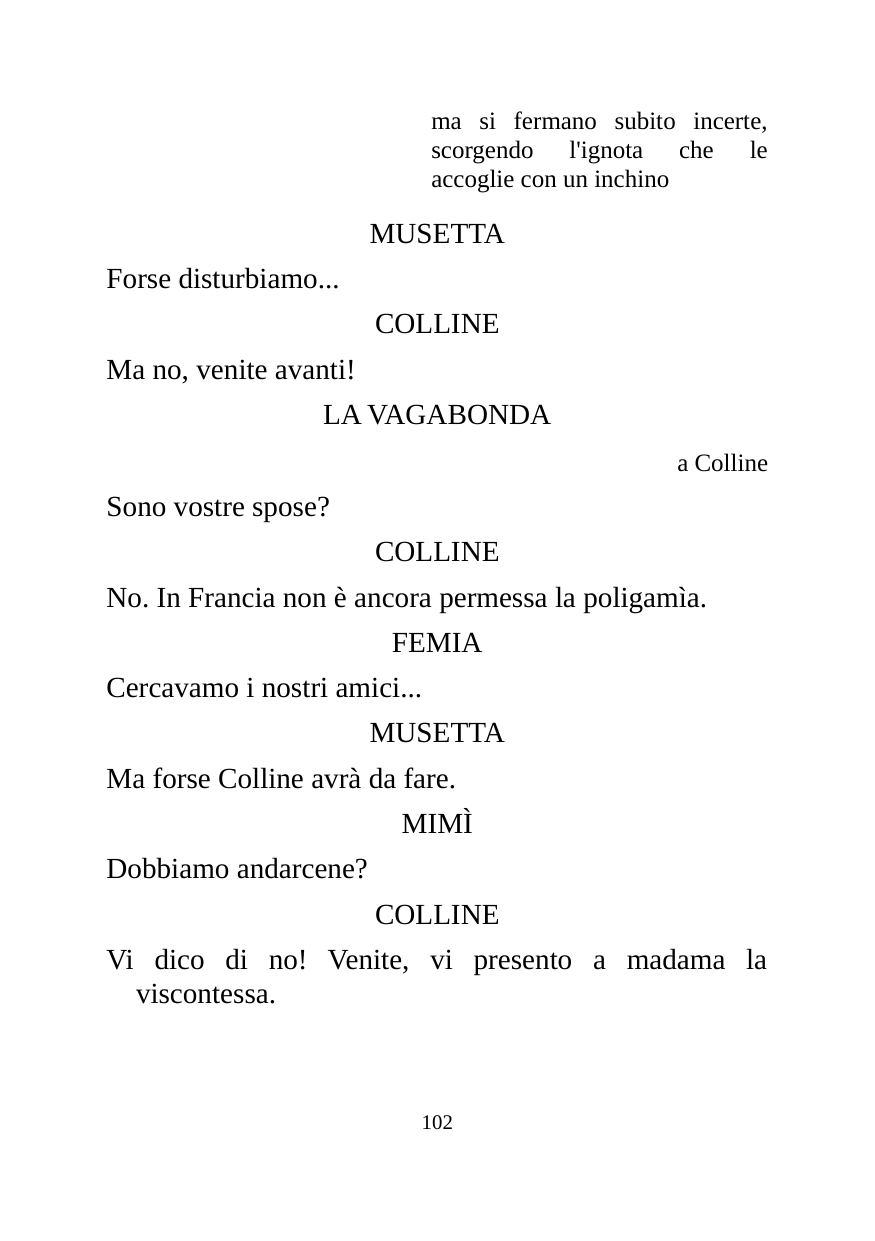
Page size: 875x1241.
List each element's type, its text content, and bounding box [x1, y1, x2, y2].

text ma si fermano subito incerte, scorgendo l'ignota che le accoglie con un inchino [431, 106, 768, 192]
text No. In Francia non è ancora permessa la poligamìa. [106, 580, 768, 613]
text MIMÌ [106, 806, 768, 840]
text Dobbiamo andarcene? [106, 852, 768, 885]
text FEMIA [106, 625, 768, 658]
text COLLINE [106, 307, 768, 340]
text Ma no, venite avanti! [106, 352, 768, 386]
text COLLINE [106, 897, 768, 930]
text a Colline [342, 448, 768, 477]
text MUSETTA [106, 216, 768, 249]
text LA VAGABONDA [106, 397, 768, 431]
text MUSETTA [106, 716, 768, 749]
text Ma forse Colline avrà da fare. [106, 761, 768, 794]
text Vi dico di no! Venite, vi presento a madama la viscontessa. [106, 942, 768, 1009]
text Sono vostre spose? [106, 489, 768, 523]
text Cercavamo i nostri amici... [106, 670, 768, 704]
text COLLINE [106, 534, 768, 568]
text Forse disturbiamo... [106, 261, 768, 295]
